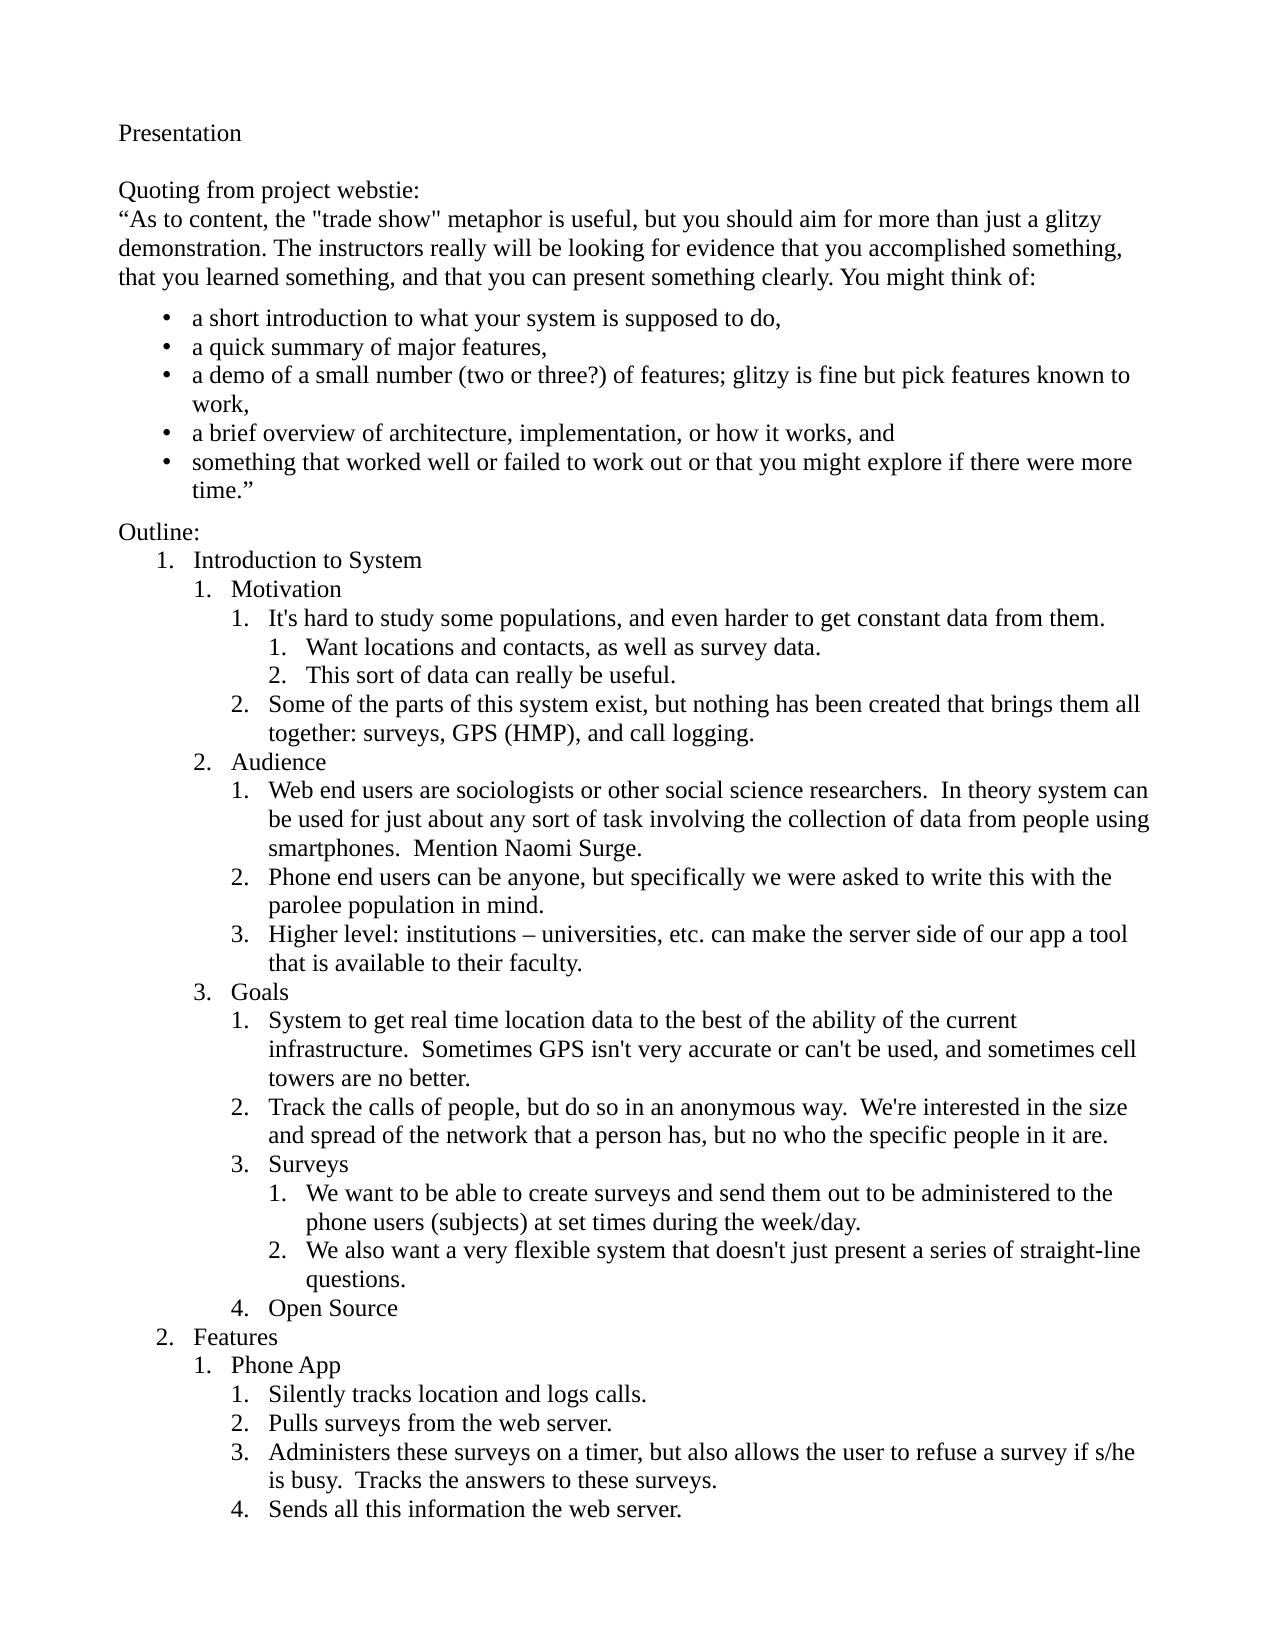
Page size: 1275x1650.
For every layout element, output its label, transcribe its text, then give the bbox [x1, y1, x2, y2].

list a brief overview of architecture, implementation, or how it works, and [162, 418, 1157, 447]
text Quoting from project webstie: [118, 176, 1157, 204]
list Track the calls of people, but do so in an anonymous way. We're interested in the size and spread of the network that a person has, but no who the specific people in it are. [231, 1092, 1157, 1149]
list Administers these surveys on a timer, but also allows the user to refuse a survey if s/he is busy. Tracks the answers to these surveys. [231, 1437, 1157, 1494]
list a quick summary of major features, [162, 332, 1157, 361]
list Pulls surveys from the web server. [231, 1408, 1157, 1437]
list Higher level: institutions – universities, etc. can make the server side of our app a tool that is available to their faculty. [231, 919, 1157, 977]
list a short introduction to what your system is supposed to do, [162, 303, 1157, 332]
list It's hard to study some populations, and even harder to get constant data from them. [231, 603, 1157, 632]
list Motivation [193, 574, 1157, 603]
text “As to content, the "trade show" metaphor is useful, but you should aim for more than just a glitzy demonstration. The instructors really will be looking for evidence that you accomplished something, that you learned something, and that you can present something clearly. You might think of: [118, 204, 1157, 291]
list This sort of data can really be useful. [268, 661, 1157, 689]
list Silently tracks location and logs calls. [231, 1379, 1157, 1408]
list Surveys [231, 1149, 1157, 1178]
list something that worked well or failed to work out or that you might explore if there were more time.” [162, 447, 1157, 504]
list Web end users are sociologists or other social science researchers. In theory system can be used for just about any sort of task involving the collection of data from people using smartphones. Mention Naomi Surge. [231, 776, 1157, 862]
list System to get real time location data to the best of the ability of the current infrastructure. Sometimes GPS isn't very accurate or can't be used, and sometimes cell towers are no better. [231, 1006, 1157, 1092]
list Open Source [231, 1293, 1157, 1322]
list Some of the parts of this system exist, but nothing has been created that brings them all together: surveys, GPS (HMP), and call logging. [231, 689, 1157, 747]
text Presentation [118, 118, 1157, 147]
list a demo of a small number (two or three?) of features; glitzy is fine but pick features known to work, [162, 361, 1157, 418]
list Features [156, 1322, 1157, 1351]
list Sends all this information the web server. [231, 1494, 1157, 1523]
list We want to be able to create surveys and send them out to be administered to the phone users (subjects) at set times during the week/day. [268, 1178, 1157, 1236]
list Phone end users can be anyone, but specifically we were asked to write this with the parolee population in mind. [231, 862, 1157, 919]
list Phone App [193, 1351, 1157, 1379]
list Goals [193, 977, 1157, 1006]
list Introduction to System [156, 546, 1157, 574]
list We also want a very flexible system that doesn't just present a series of straight-line questions. [268, 1236, 1157, 1293]
list Want locations and contacts, as well as survey data. [268, 632, 1157, 661]
text Outline: [118, 517, 1157, 546]
list Audience [193, 747, 1157, 776]
